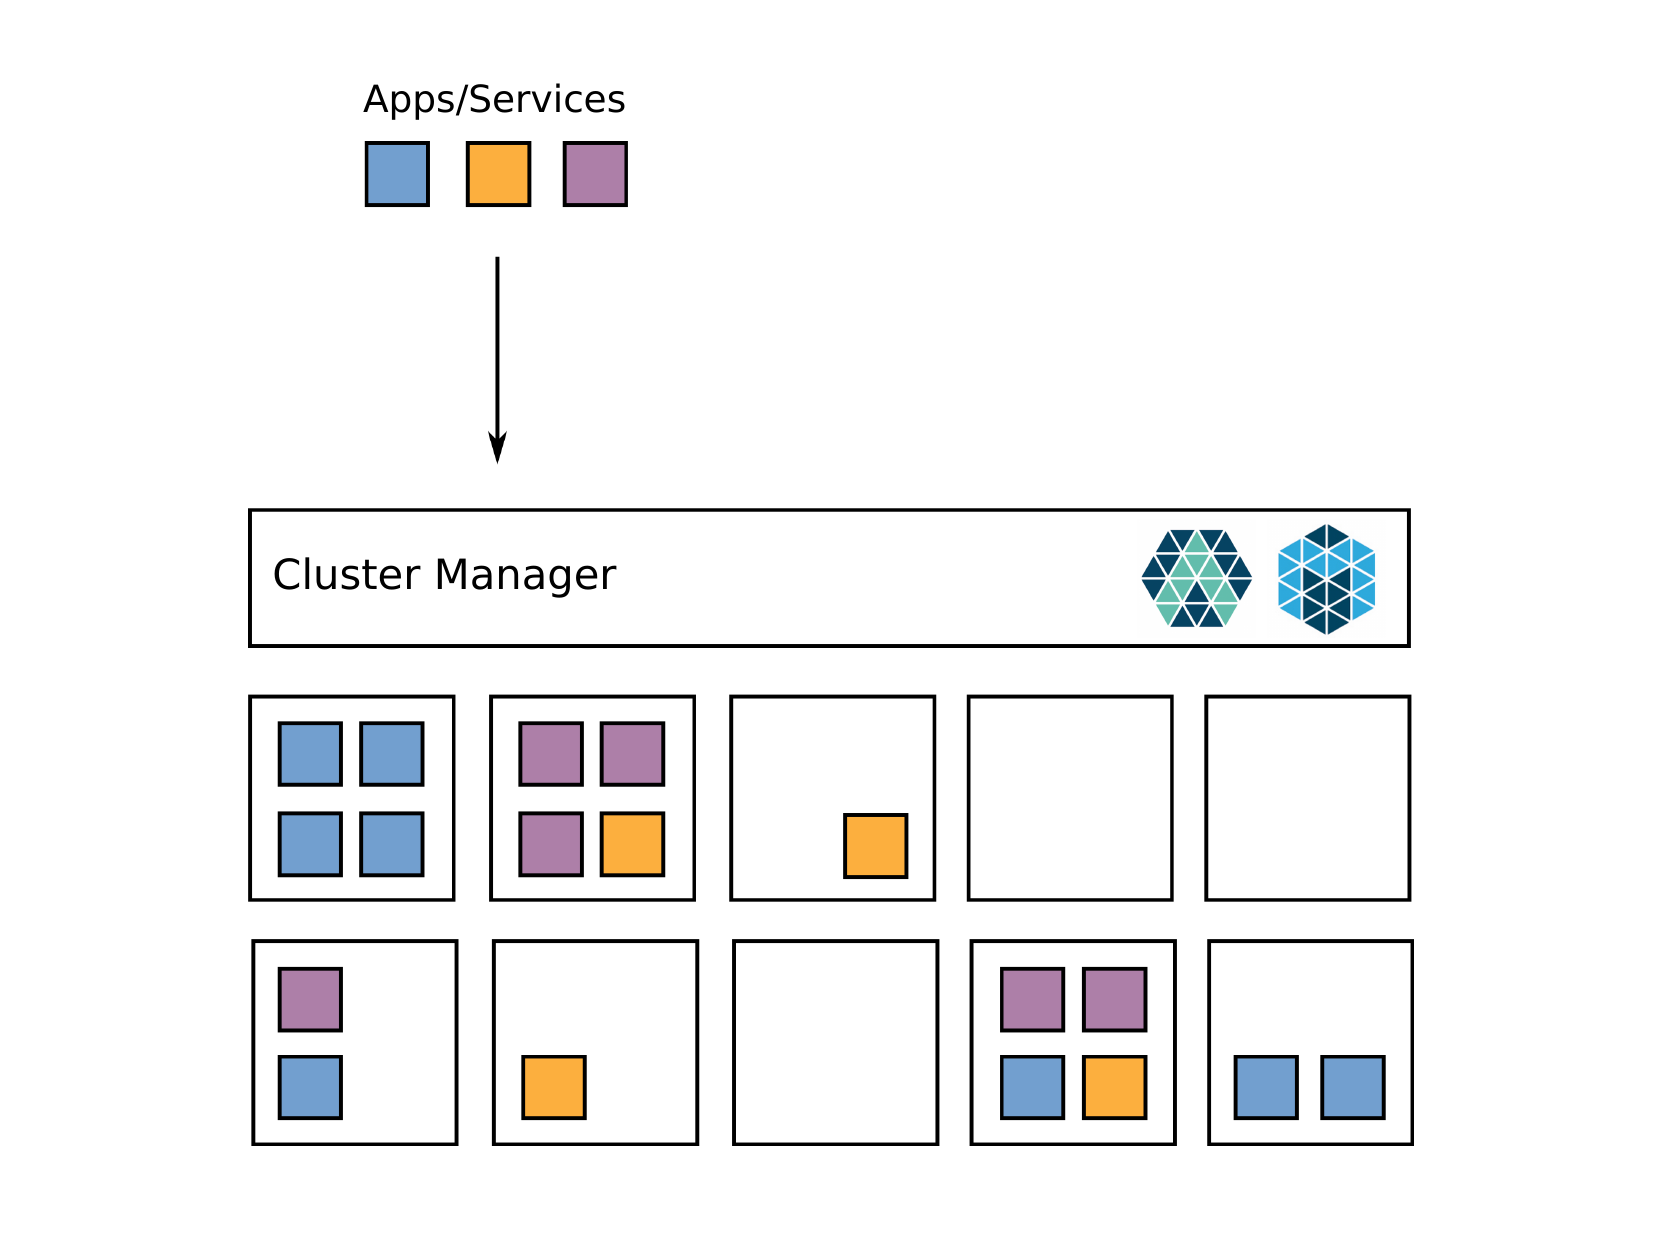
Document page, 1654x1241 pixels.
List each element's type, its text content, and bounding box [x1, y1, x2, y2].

text_box Cluster Manager [257, 543, 719, 656]
text_box Apps/Services [348, 70, 703, 183]
picture [248, 141, 1414, 1146]
